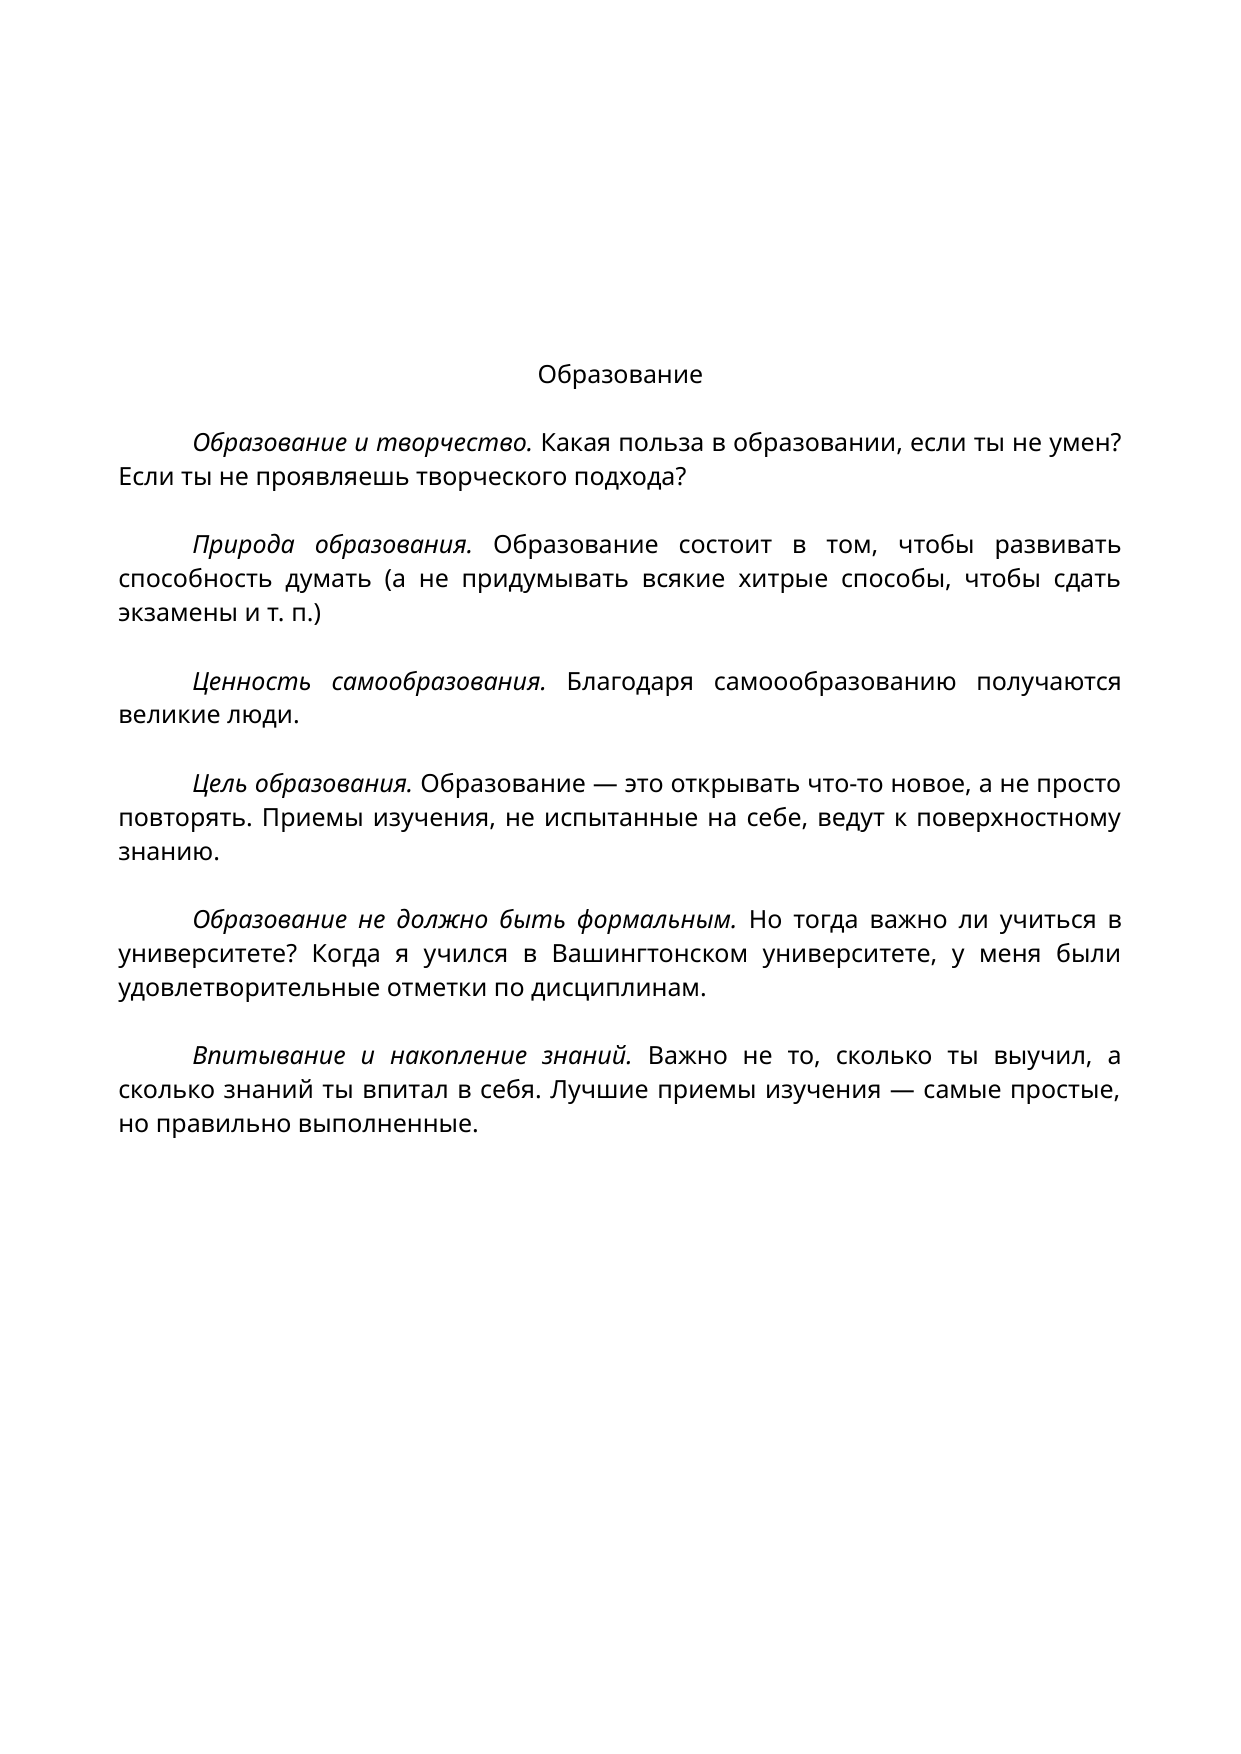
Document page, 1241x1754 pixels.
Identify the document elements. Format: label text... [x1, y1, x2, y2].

text Впитывание и накопление знаний. Важно не то, сколько ты выучил, а сколько знаний ты впитал в себя. Лучшие приемы изучения — самые простые, но правильно выполненные. [118, 1038, 1122, 1140]
text Образование не должно быть формальным. Но тогда важно ли учиться в университете? Когда я учился в Вашингтонском университете, у меня были удовлетворительные отметки по дисциплинам. [118, 902, 1122, 1004]
text Образование и творчество. Какая польза в образовании, если ты не умен? Если ты не проявляешь творческого подхода? [118, 425, 1122, 493]
text Природа образования. Образование состоит в том, чтобы развивать способность думать (а не придумывать всякие хитрые способы, чтобы сдать экзамены и т. п.) [118, 527, 1122, 629]
text Образование [118, 357, 1122, 391]
text Ценность самообразования. Благодаря самоообразованию получаются великие люди. [118, 663, 1122, 731]
text Цель образования. Образование — это открывать что-то новое, а не просто повторять. Приемы изучения, не испытанные на себе, ведут к поверхностному знанию. [118, 765, 1122, 867]
